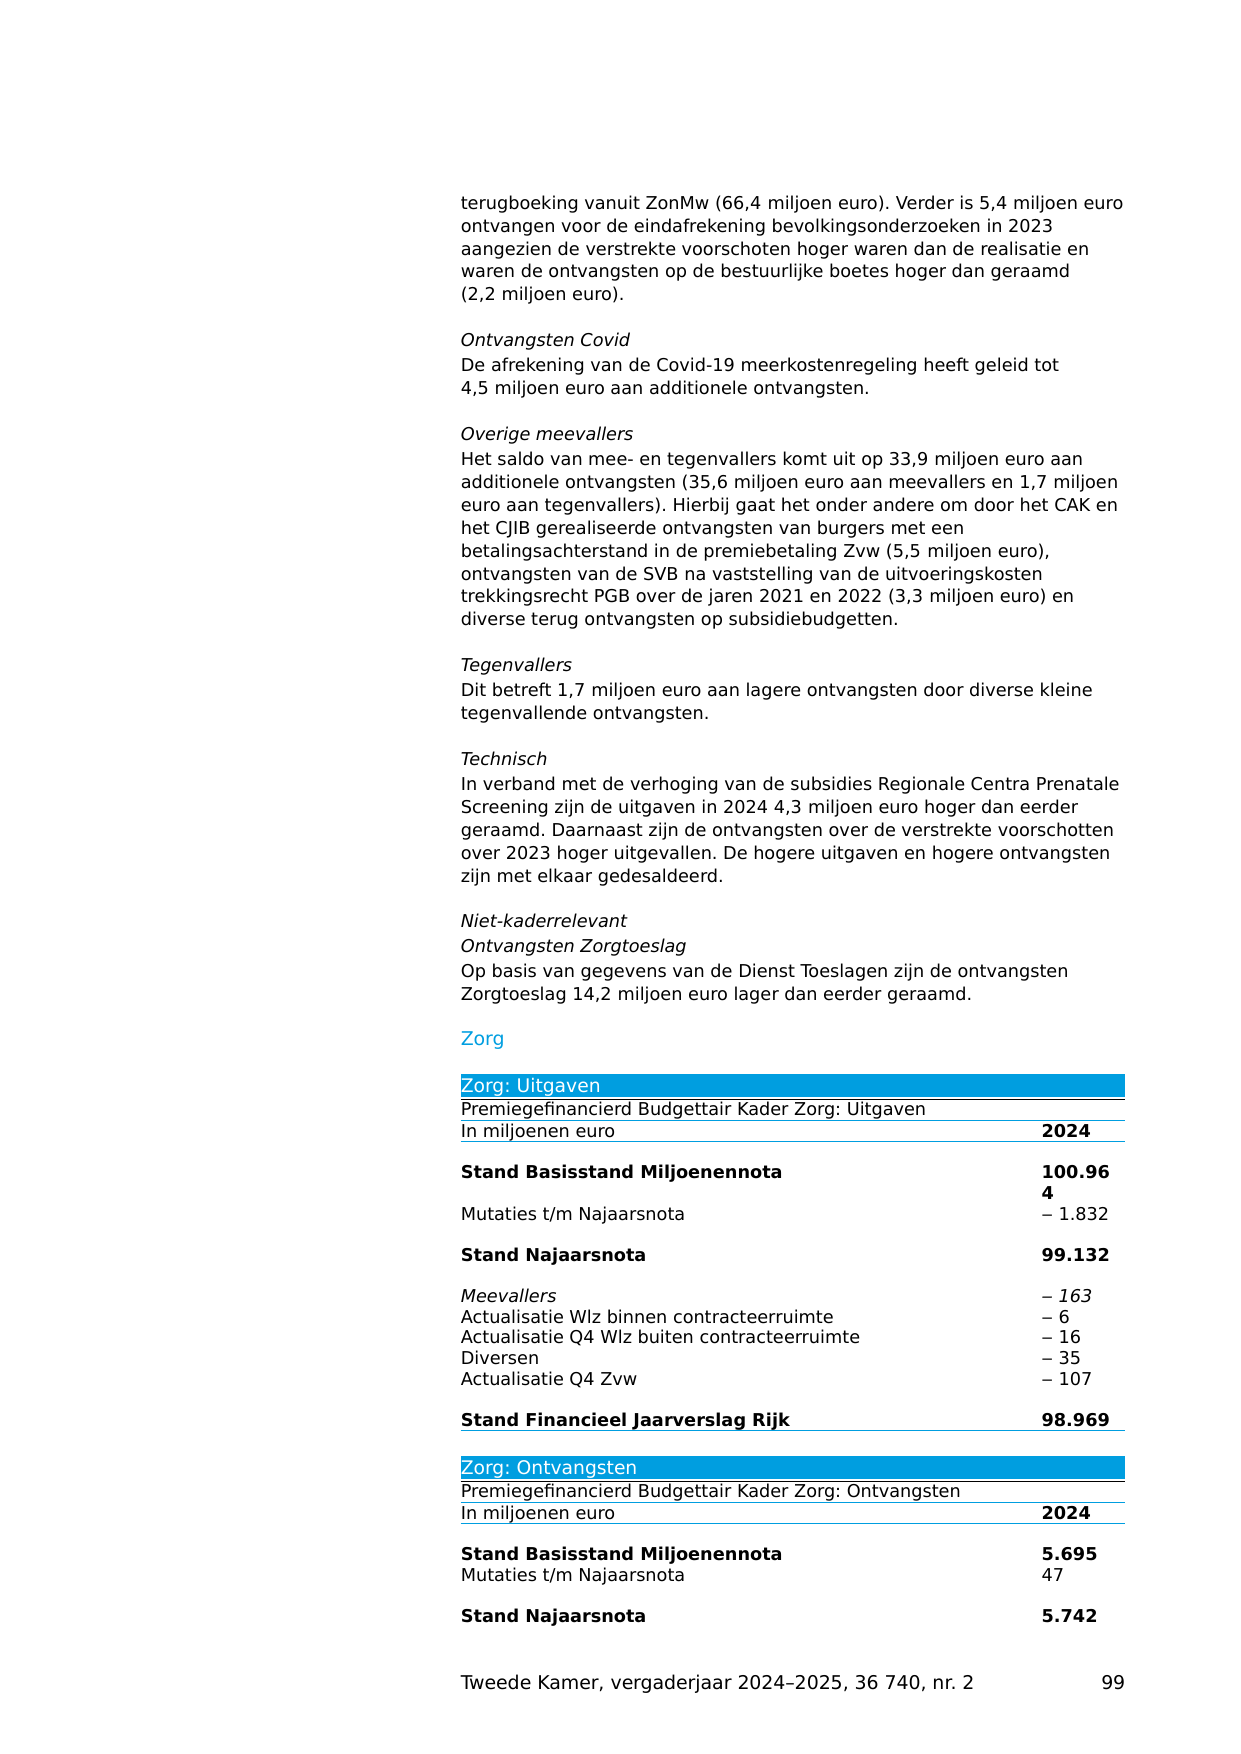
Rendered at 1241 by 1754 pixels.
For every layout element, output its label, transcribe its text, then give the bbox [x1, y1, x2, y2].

table_cell Diversen [461, 1348, 1038, 1368]
table_cell 2024 [1039, 1121, 1125, 1141]
text Het saldo van mee- en tegenvallers komt uit op 33,9 miljoen euro aan additionele ontvangsten (35,6 miljoen euro aan meevallers en 1,7 miljoen euro aan tegenvallers). Hierbij gaat het onder andere om door het CAK en het CJIB gerealiseerde ontvangsten van burgers met een betalingsachterstand in de premiebetaling Zvw (5,5 miljoen euro), ontvangsten van de SVB na vaststelling van de uitvoeringskosten trekkingsrecht PGB over de jaren 2021 en 2022 (3,3 miljoen euro) en diverse terug ontvangsten op subsidiebudgetten. [461, 447, 1125, 630]
table_cell Stand Najaarsnota [461, 1245, 1038, 1265]
table_cell [1039, 1482, 1125, 1502]
text terugboeking vanuit ZonMw (66,4 miljoen euro). Verder is 5,4 miljoen euro ontvangen voor de eindafrekening bevolkingsonderzoeken in 2023 aangezien de verstrekte voorschoten hoger waren dan de realisatie en waren de ontvangsten op de bestuurlijke boetes hoger dan geraamd (2,2 miljoen euro). [461, 191, 1125, 305]
table_cell ‒ 35 [1039, 1348, 1125, 1368]
table_cell In miljoenen euro [461, 1503, 1038, 1523]
table_cell 5.695 [1039, 1544, 1125, 1565]
table_cell In miljoenen euro [461, 1121, 1038, 1141]
table_cell [1039, 1142, 1125, 1162]
table_cell 47 [1039, 1565, 1125, 1586]
text Dit betreft 1,7 miljoen euro aan lagere ontvangsten door diverse kleine tegenvallende ontvangsten. [461, 678, 1125, 724]
table_cell 98.969 [1039, 1410, 1125, 1430]
table_cell Mutaties t/m Najaarsnota [461, 1204, 1038, 1224]
table_cell Stand Najaarsnota [461, 1606, 1038, 1627]
table_cell Stand Financieel Jaarverslag Rijk [461, 1410, 1038, 1430]
text Niet-kaderrelevant [461, 909, 1125, 932]
title Zorg [461, 1028, 1125, 1050]
table_cell 99.132 [1039, 1245, 1125, 1265]
text Ontvangsten Zorgtoeslag [461, 934, 1125, 957]
table_cell [1039, 1224, 1125, 1245]
table_cell Mutaties t/m Najaarsnota [461, 1565, 1038, 1586]
table_cell 5.742 [1039, 1606, 1125, 1627]
text Tegenvallers [461, 653, 1125, 676]
table_cell [461, 1524, 1038, 1544]
table_cell ‒ 107 [1039, 1369, 1125, 1389]
text Ontvangsten Covid [461, 328, 1125, 351]
table_cell 2024 [1039, 1503, 1125, 1523]
table_cell Actualisatie Wlz binnen contracteerruimte [461, 1307, 1038, 1327]
table_cell [1039, 1524, 1125, 1544]
table_cell Premiegefinancierd Budgettair Kader Zorg: Uitgaven [461, 1100, 1038, 1120]
table_cell Stand Basisstand Miljoenennota [461, 1544, 1038, 1565]
text Op basis van gegevens van de Dienst Toeslagen zijn de ontvangsten Zorgtoeslag 14,2 miljoen euro lager dan eerder geraamd. [461, 959, 1125, 1005]
table_cell 100.964 [1039, 1162, 1125, 1203]
table_cell Premiegefinancierd Budgettair Kader Zorg: Ontvangsten [461, 1482, 1038, 1502]
table_cell ‒ 16 [1039, 1327, 1125, 1348]
table_cell [1039, 1265, 1125, 1286]
table_cell [1039, 1389, 1125, 1410]
text Technisch [461, 747, 1125, 770]
table_cell Actualisatie Q4 Zvw [461, 1369, 1038, 1389]
table_cell [461, 1142, 1038, 1162]
table_cell [461, 1586, 1038, 1606]
table_cell ‒ 6 [1039, 1307, 1125, 1327]
table_cell [1039, 1100, 1125, 1120]
text Overige meevallers [461, 422, 1125, 445]
text De afrekening van de Covid-19 meerkostenregeling heeft geleid tot 4,5 miljoen euro aan additionele ontvangsten. [461, 353, 1125, 399]
table_cell ‒ 1.832 [1039, 1204, 1125, 1224]
table_cell [461, 1389, 1038, 1410]
table_cell [461, 1265, 1038, 1286]
table_cell Stand Basisstand Miljoenennota [461, 1162, 1038, 1203]
table_cell Actualisatie Q4 Wlz buiten contracteerruimte [461, 1327, 1038, 1348]
text In verband met de verhoging van de subsidies Regionale Centra Prenatale Screening zijn de uitgaven in 2024 4,3 miljoen euro hoger dan eerder geraamd. Daarnaast zijn de ontvangsten over de verstrekte voorschotten over 2023 hoger uitgevallen. De hogere uitgaven en hogere ontvangsten zijn met elkaar gedesaldeerd. [461, 772, 1125, 887]
table_cell ‒ 163 [1039, 1286, 1125, 1307]
table_cell [1039, 1586, 1125, 1606]
table_cell [461, 1224, 1038, 1245]
table_cell Meevallers [461, 1286, 1038, 1307]
